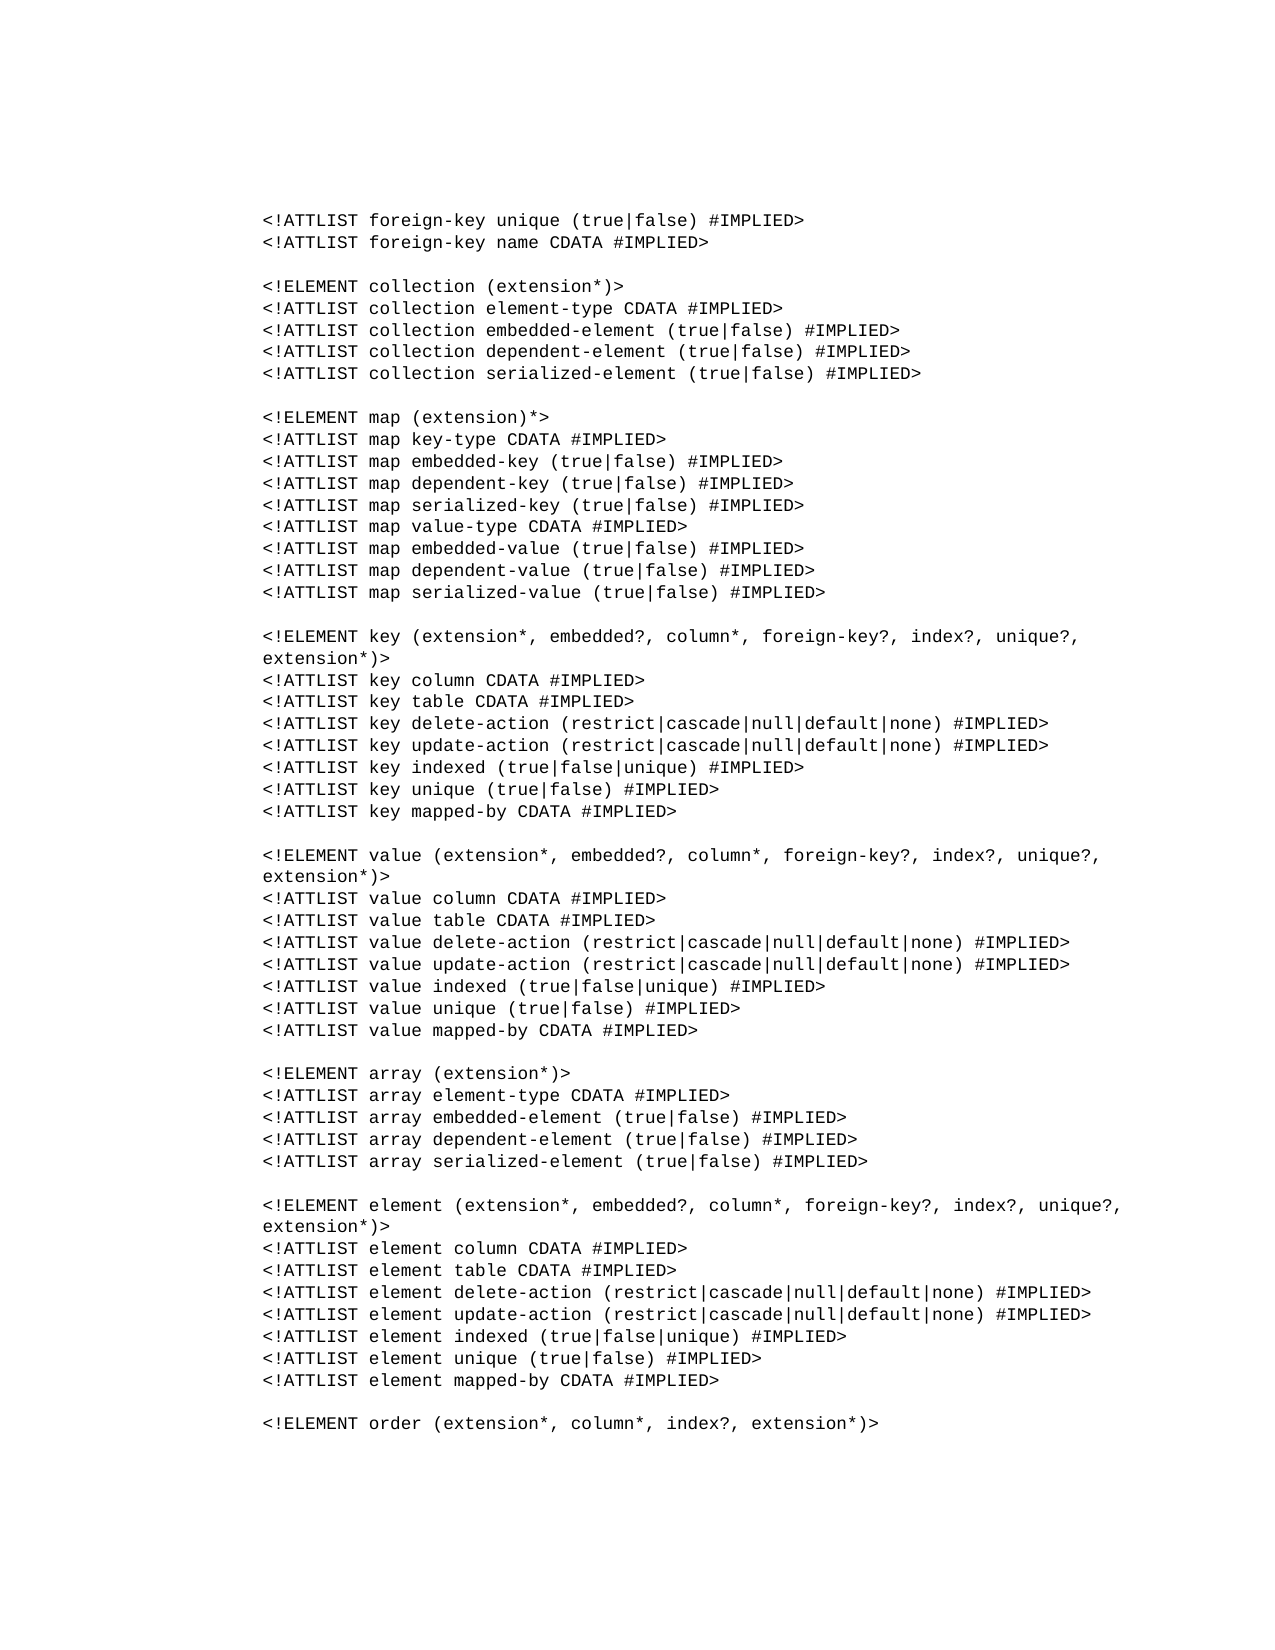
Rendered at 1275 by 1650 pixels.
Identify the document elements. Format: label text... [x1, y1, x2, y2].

text <!ATTLIST map value-type CDATA #IMPLIED> [262, 516, 1125, 538]
text <!ATTLIST key unique (true|false) #IMPLIED> [262, 779, 1125, 801]
text <!ATTLIST map serialized-value (true|false) #IMPLIED> [262, 582, 1125, 604]
text <!ATTLIST value unique (true|false) #IMPLIED> [262, 997, 1125, 1019]
text <!ATTLIST map embedded-value (true|false) #IMPLIED> [262, 538, 1125, 560]
text <!ATTLIST array embedded-element (true|false) #IMPLIED> [262, 1107, 1125, 1129]
text <!ATTLIST element update-action (restrict|cascade|null|default|none) #IMPLIED> [262, 1304, 1125, 1326]
text <!ATTLIST collection embedded-element (true|false) #IMPLIED> [262, 319, 1125, 341]
text <!ELEMENT element (extension*, embedded?, column*, foreign-key?, index?, unique?, extension*)> [262, 1194, 1125, 1238]
text <!ATTLIST map dependent-key (true|false) #IMPLIED> [262, 472, 1125, 494]
text <!ATTLIST key table CDATA #IMPLIED> [262, 691, 1125, 713]
text <!ATTLIST map key-type CDATA #IMPLIED> [262, 429, 1125, 451]
text <!ATTLIST key update-action (restrict|cascade|null|default|none) #IMPLIED> [262, 735, 1125, 757]
text <!ATTLIST element mapped-by CDATA #IMPLIED> [262, 1369, 1125, 1391]
text <!ATTLIST value mapped-by CDATA #IMPLIED> [262, 1019, 1125, 1041]
text <!ATTLIST key column CDATA #IMPLIED> [262, 669, 1125, 691]
text <!ATTLIST key delete-action (restrict|cascade|null|default|none) #IMPLIED> [262, 713, 1125, 735]
text <!ATTLIST collection dependent-element (true|false) #IMPLIED> [262, 341, 1125, 363]
text <!ELEMENT key (extension*, embedded?, column*, foreign-key?, index?, unique?, extension*)> [262, 626, 1125, 669]
text <!ATTLIST key indexed (true|false|unique) #IMPLIED> [262, 757, 1125, 779]
text <!ATTLIST collection element-type CDATA #IMPLIED> [262, 297, 1125, 319]
text <!ATTLIST map embedded-key (true|false) #IMPLIED> [262, 451, 1125, 472]
text <!ATTLIST value indexed (true|false|unique) #IMPLIED> [262, 976, 1125, 997]
text <!ELEMENT array (extension*)> [262, 1063, 1125, 1085]
text <!ATTLIST array serialized-element (true|false) #IMPLIED> [262, 1151, 1125, 1172]
text <!ATTLIST element column CDATA #IMPLIED> [262, 1238, 1125, 1260]
text <!ATTLIST element unique (true|false) #IMPLIED> [262, 1347, 1125, 1369]
text <!ATTLIST element table CDATA #IMPLIED> [262, 1260, 1125, 1282]
text <!ATTLIST element delete-action (restrict|cascade|null|default|none) #IMPLIED> [262, 1282, 1125, 1304]
text <!ELEMENT order (extension*, column*, index?, extension*)> [262, 1413, 1125, 1435]
text <!ATTLIST value table CDATA #IMPLIED> [262, 910, 1125, 932]
text <!ATTLIST collection serialized-element (true|false) #IMPLIED> [262, 363, 1125, 385]
text <!ELEMENT value (extension*, embedded?, column*, foreign-key?, index?, unique?, extension*)> [262, 844, 1125, 888]
text <!ATTLIST array dependent-element (true|false) #IMPLIED> [262, 1129, 1125, 1151]
text <!ELEMENT map (extension)*> [262, 407, 1125, 429]
text <!ATTLIST value delete-action (restrict|cascade|null|default|none) #IMPLIED> [262, 932, 1125, 954]
text <!ATTLIST value update-action (restrict|cascade|null|default|none) #IMPLIED> [262, 954, 1125, 976]
text <!ATTLIST value column CDATA #IMPLIED> [262, 888, 1125, 910]
text <!ATTLIST map serialized-key (true|false) #IMPLIED> [262, 494, 1125, 516]
text <!ATTLIST map dependent-value (true|false) #IMPLIED> [262, 560, 1125, 582]
text <!ATTLIST foreign-key name CDATA #IMPLIED> [262, 232, 1125, 254]
text <!ATTLIST key mapped-by CDATA #IMPLIED> [262, 801, 1125, 822]
text <!ATTLIST array element-type CDATA #IMPLIED> [262, 1085, 1125, 1107]
text <!ATTLIST foreign-key unique (true|false) #IMPLIED> [262, 210, 1125, 232]
text <!ATTLIST element indexed (true|false|unique) #IMPLIED> [262, 1326, 1125, 1347]
text <!ELEMENT collection (extension*)> [262, 276, 1125, 297]
